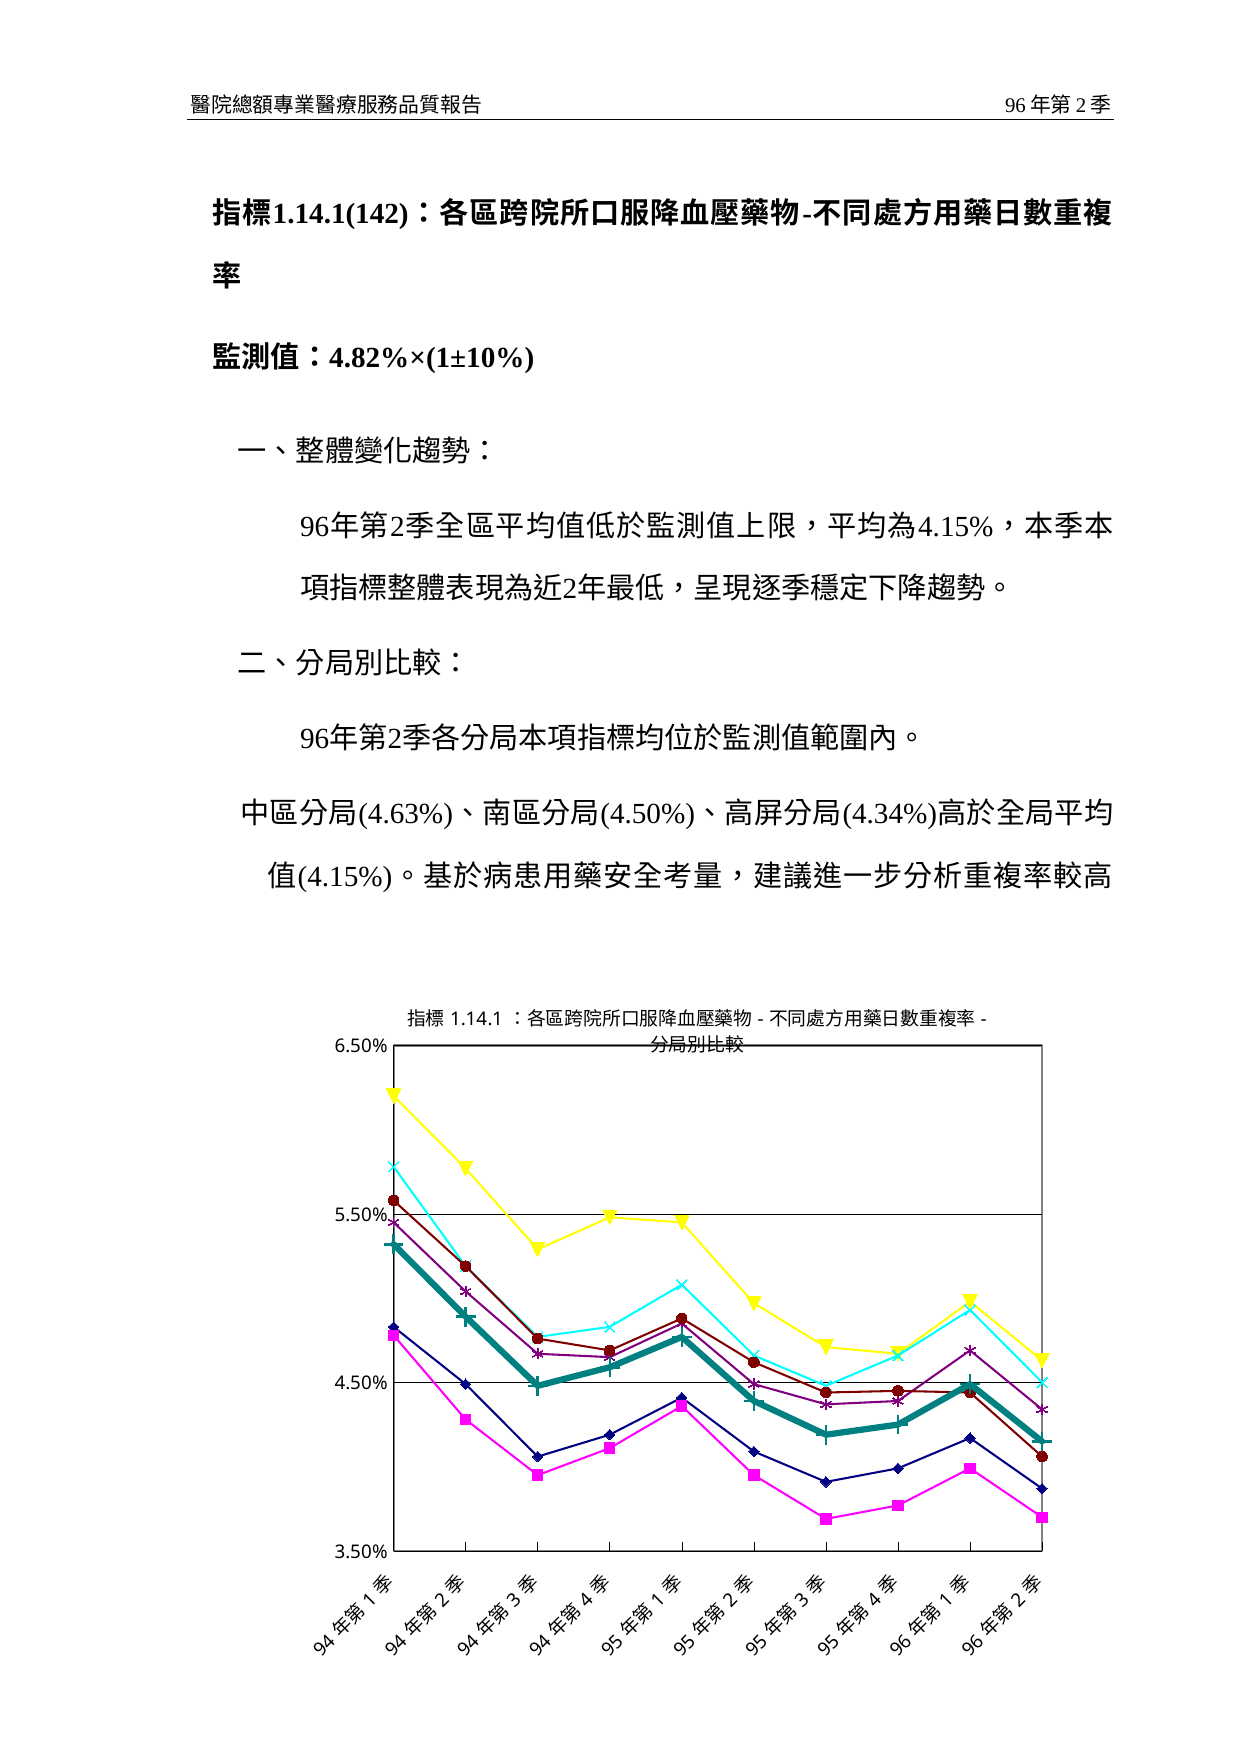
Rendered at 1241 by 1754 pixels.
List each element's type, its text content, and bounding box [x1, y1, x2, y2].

text 中區分局(4.63%)、南區分局(4.50%)、高屏分局(4.34%)高於全局平均值(4.15%)。基於病患用藥安全考量，建議進一步分析重複率較高 [187, 769, 1114, 894]
text 一、整體變化趨勢： [237, 407, 1114, 469]
text 監測值：4.82%×(1±10%) [212, 313, 1114, 376]
text 96年第2季全區平均值低於監測值上限，平均為4.15%，本季本項指標整體表現為近2年最低，呈現逐季穩定下降趨勢。 [300, 482, 1114, 607]
text 96年第2季各分局本項指標均位於監測值範圍內。 [300, 694, 1114, 757]
text 指標1.14.1(142)：各區跨院所口服降血壓藥物-不同處方用藥日數重複率 [212, 169, 1114, 294]
text 二、分局別比較： [237, 619, 1114, 682]
